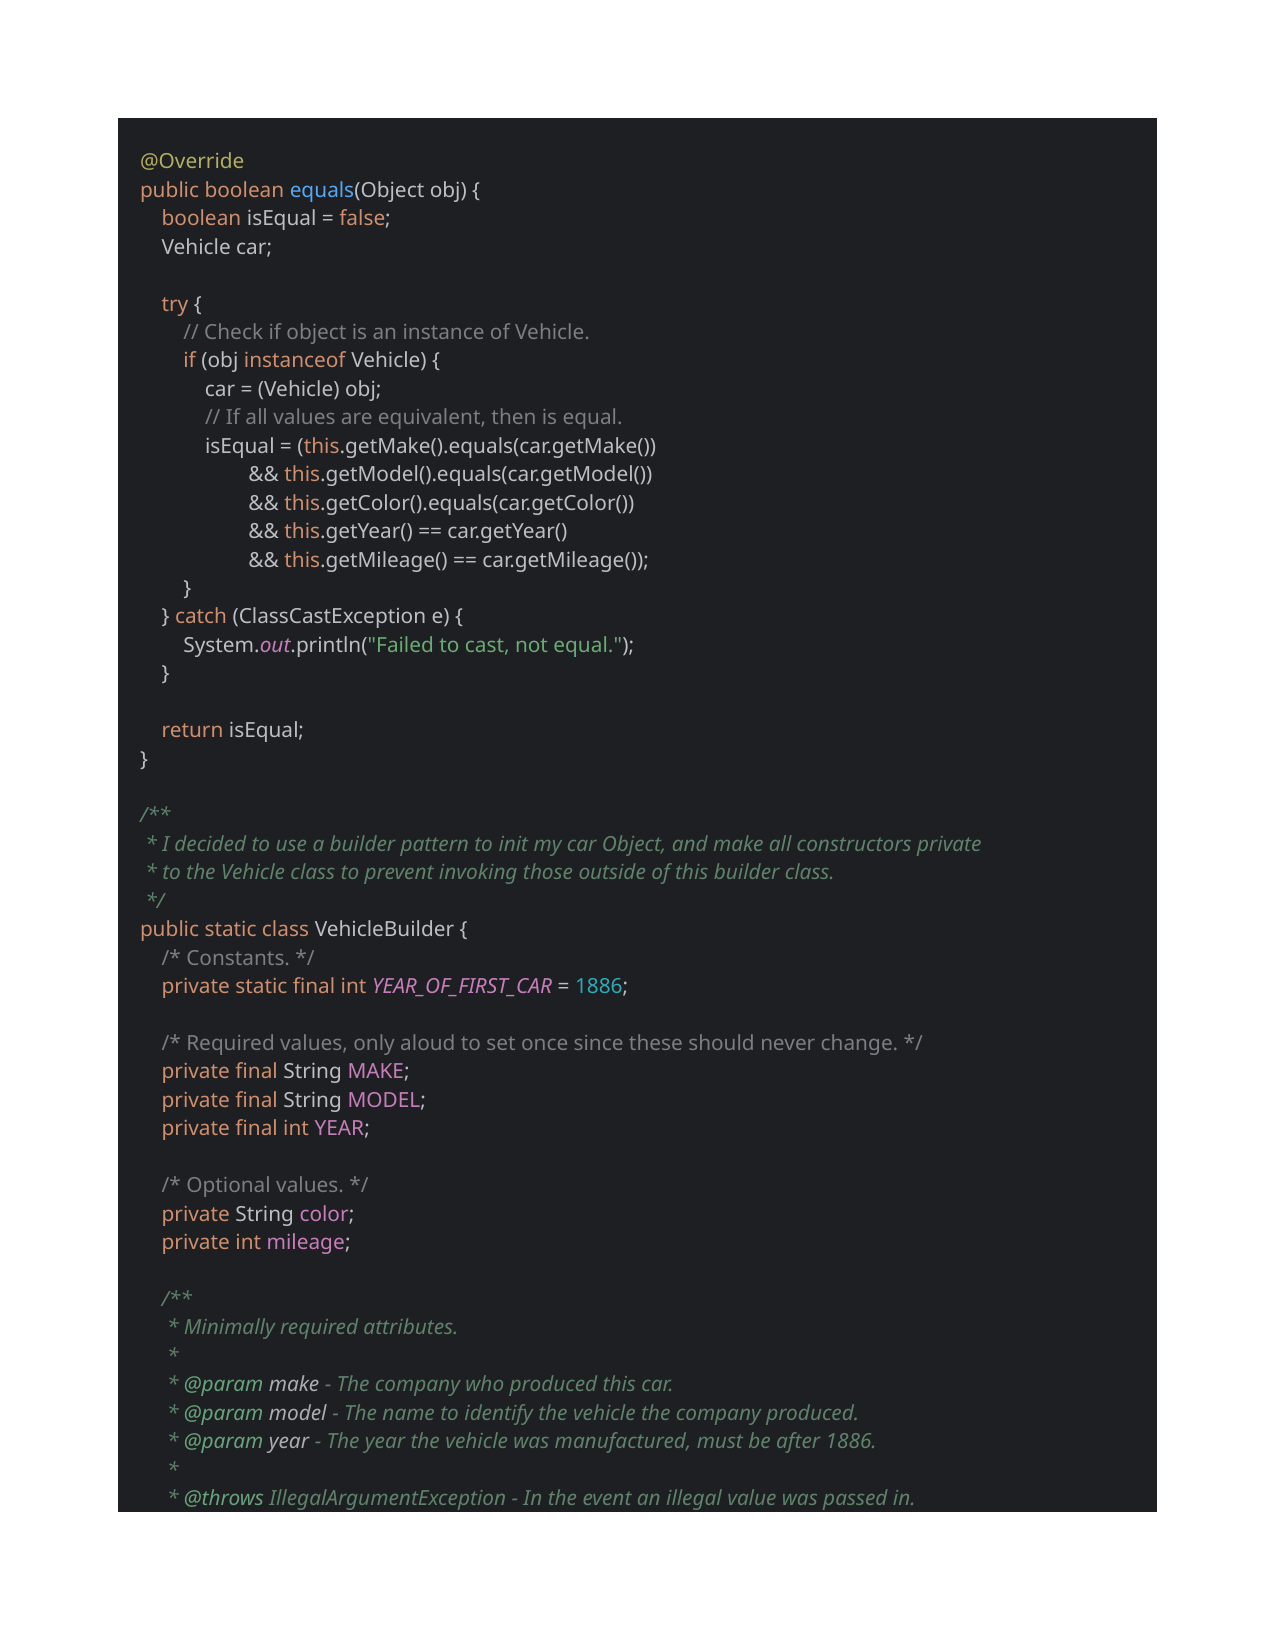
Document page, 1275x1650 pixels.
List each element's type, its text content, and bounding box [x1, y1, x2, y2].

text @Override public boolean equals(Object obj) { boolean isEqual = false; Vehicle car; try { // Check if object is an instance of Vehicle. if (obj instanceof Vehicle) { car = (Vehicle) obj; // If all values are equivalent, then is equal. isEqual = (this.getMake().equals(car.getMake()) && this.getModel().equals(car.getModel()) && this.getColor().equals(car.getColor()) && this.getYear() == car.getYear() && this.getMileage() == car.getMileage()); } } catch (ClassCastException e) { System.out.println("Failed to cast, not equal."); } return isEqual; } /** * I decided to use a builder pattern to init my car Object, and make all constructors private * to the Vehicle class to prevent invoking those outside of this builder class. */ public static class VehicleBuilder { /* Constants. */ private static final int YEAR_OF_FIRST_CAR = 1886; /* Required values, only aloud to set once since these should never change. */ private final String MAKE; private final String MODEL; private final int YEAR; /* Optional values. */ private String color; private int mileage; /** * Minimally required attributes. * * @param make - The company who produced this car. * @param model - The name to identify the vehicle the company produced. * @param year - The year the vehicle was manufactured, must be after 1886. * * @throws IllegalArgumentException - In the event an illegal value was passed in. [118, 118, 1157, 1512]
